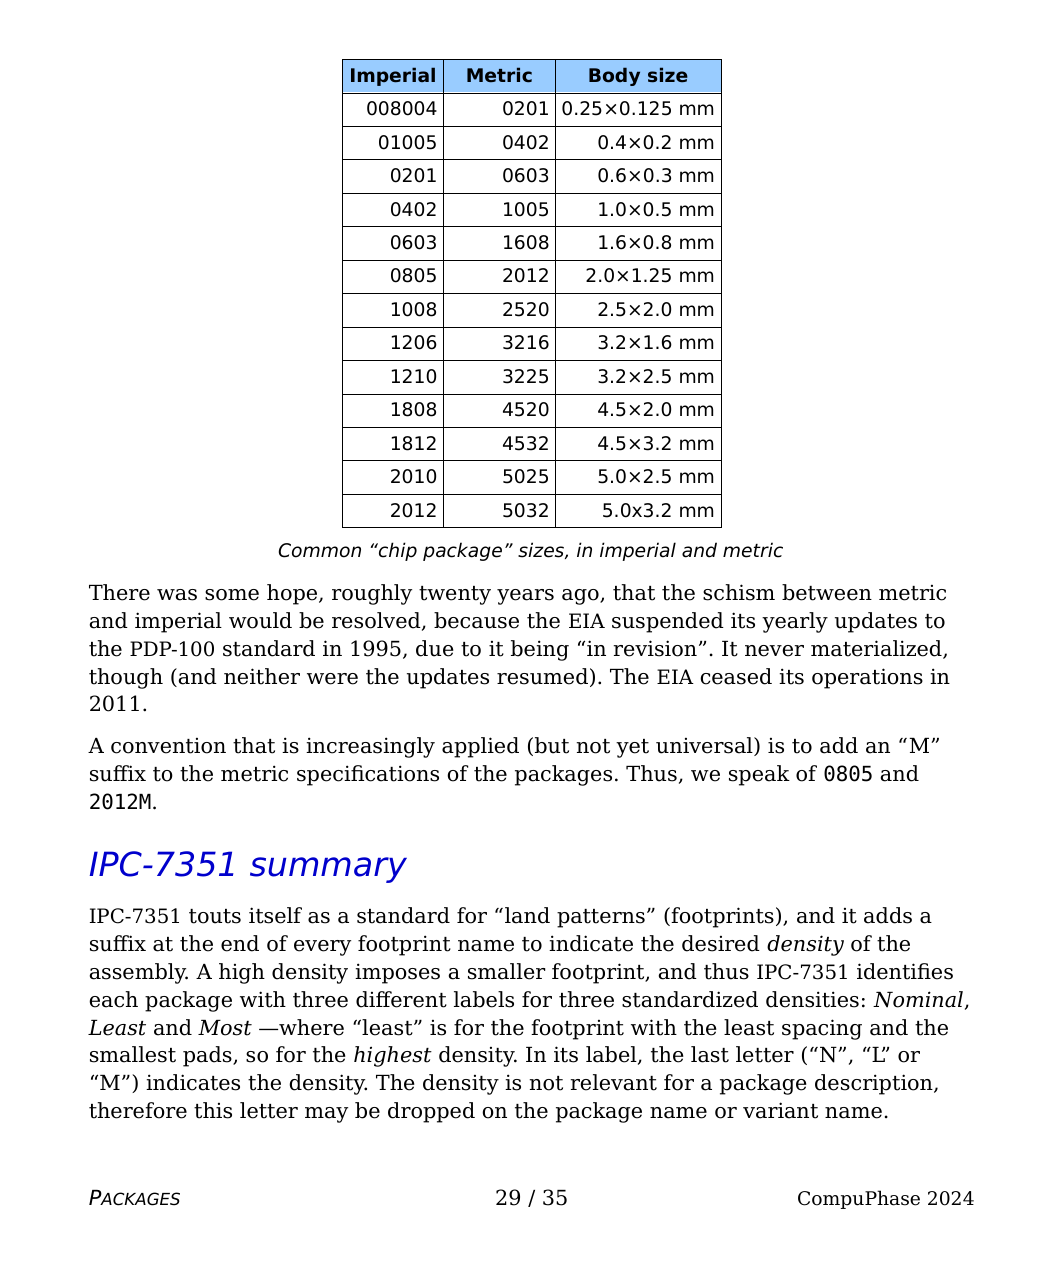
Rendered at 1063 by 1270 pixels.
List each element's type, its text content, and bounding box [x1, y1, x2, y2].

table_cell 2010 [343, 461, 443, 494]
table_cell 2520 [444, 294, 555, 327]
table_cell 3.2×1.6 mm [556, 328, 721, 360]
table_cell 0.4×0.2 mm [556, 127, 721, 159]
table_cell 4.5×3.2 mm [556, 428, 721, 460]
table_cell 01005 [343, 127, 443, 159]
table_header Body size [556, 60, 721, 92]
text IPC-7351 touts itself as a standard for “land patterns” (footprints), and it adds a suffix at the end of every footprint name to indicate the desired density of the assembly. A high density imposes a smaller footprint, and thus IPC-7351 identifies each package with three different labels for three standardized densities: Nominal, Least and Most —where “least” is for the footprint with the least spacing and the smallest pads, so for the highest density. In its label, the last letter (“N”, “L” or “M”) indicates the density. The density is not relevant for a package description, therefore this letter may be dropped on the package name or variant name. [88, 904, 974, 1123]
table_cell 2012 [444, 261, 555, 293]
table_cell 0201 [444, 94, 555, 126]
table_cell 2.5×2.0 mm [556, 294, 721, 327]
table_cell 0603 [343, 227, 443, 260]
table_cell 1608 [444, 227, 555, 260]
table_cell 2.0×1.25 mm [556, 261, 721, 293]
table_cell 1206 [343, 328, 443, 360]
table_cell 1.6×0.8 mm [556, 227, 721, 260]
table_cell 4532 [444, 428, 555, 460]
table_cell 3225 [444, 361, 555, 393]
table_cell 1210 [343, 361, 443, 393]
table_cell 3.2×2.5 mm [556, 361, 721, 393]
table_cell 4.5×2.0 mm [556, 395, 721, 427]
table_cell 2012 [343, 495, 443, 527]
table_cell 0603 [444, 160, 555, 193]
table_cell 0201 [343, 160, 443, 193]
table_cell 5.0x3.2 mm [556, 495, 721, 527]
table_cell 3216 [444, 328, 555, 360]
table_cell 1808 [343, 395, 443, 427]
table_header Imperial [343, 60, 443, 92]
table_cell 0402 [343, 194, 443, 226]
table_header Metric [444, 60, 555, 92]
table_cell 0402 [444, 127, 555, 159]
table_cell 0805 [343, 261, 443, 293]
text A convention that is increasingly applied (but not yet universal) is to add an “M” suffix to the metric specifications of the packages. Thus, we speak of 0805 and 2012M. [88, 734, 974, 814]
table_cell 5032 [444, 495, 555, 527]
table_cell 1812 [343, 428, 443, 460]
table_cell 0.6×0.3 mm [556, 160, 721, 193]
table_cell 1005 [444, 194, 555, 226]
text There was some hope, roughly twenty years ago, that the schism between metric and imperial would be resolved, because the EIA suspended its yearly updates to the PDP-100 standard in 1995, due to it being “in revision”. It never materialized, though (and neither were the updates resumed). The EIA ceased its operations in 2011. [88, 581, 974, 717]
subtitle IPC-7351 summary [88, 846, 974, 885]
table_cell 5025 [444, 461, 555, 494]
table_cell 1008 [343, 294, 443, 327]
table_cell 0.25×0.125 mm [556, 94, 721, 126]
table_cell 1.0×0.5 mm [556, 194, 721, 226]
table_cell 5.0×2.5 mm [556, 461, 721, 494]
table_cell 008004 [343, 94, 443, 126]
text Common “chip package” sizes, in imperial and metric [88, 540, 974, 562]
table_cell 4520 [444, 395, 555, 427]
